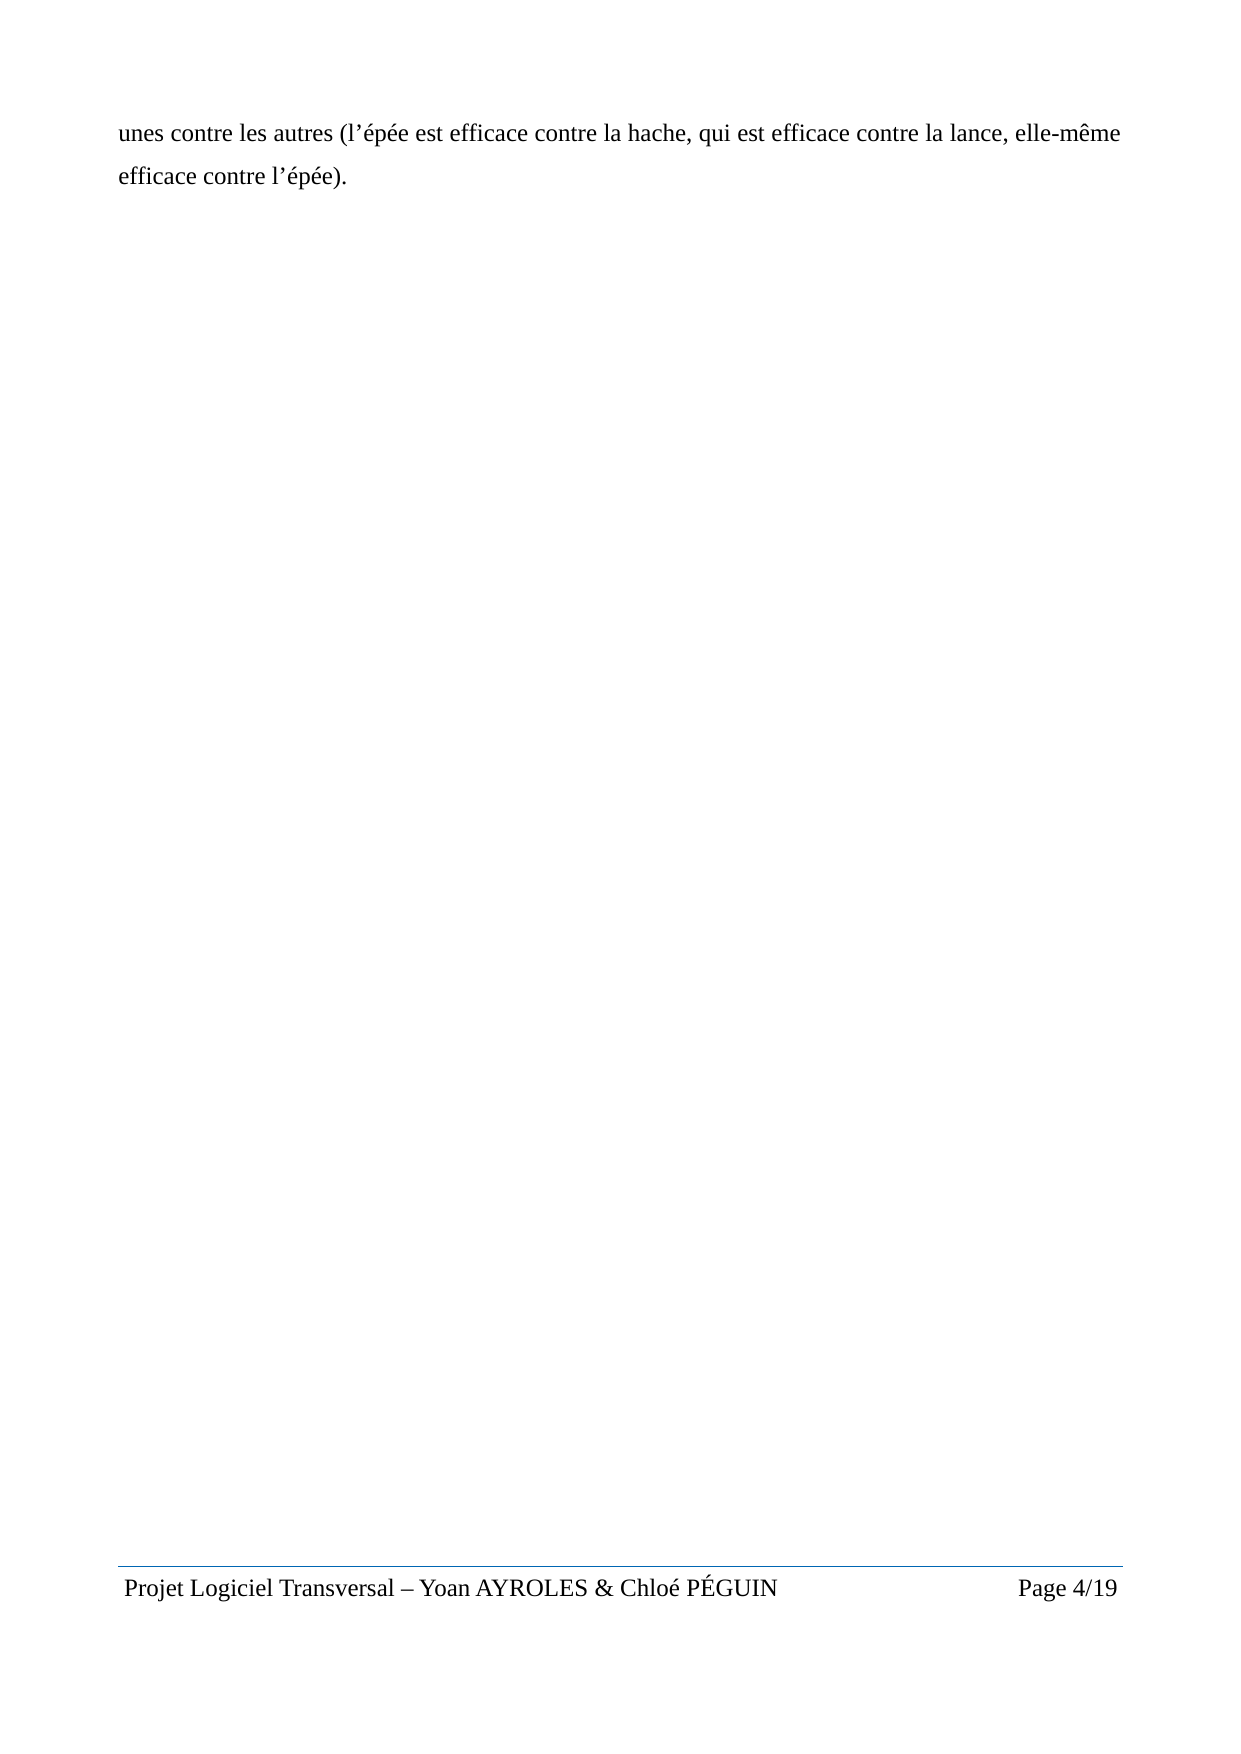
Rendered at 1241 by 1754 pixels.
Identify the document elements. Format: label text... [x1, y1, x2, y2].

text unes contre les autres (l’épée est efficace contre la hache, qui est efficace contre la lance, elle-même efficace contre l’épée). [118, 118, 1122, 190]
